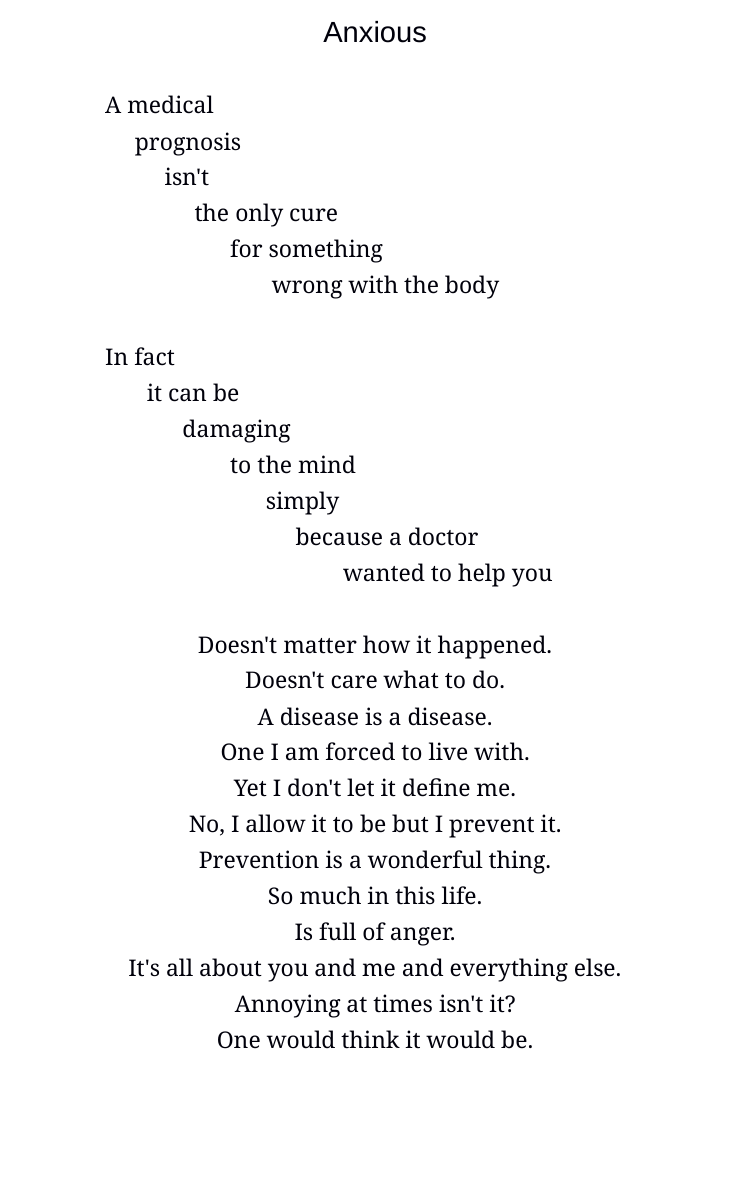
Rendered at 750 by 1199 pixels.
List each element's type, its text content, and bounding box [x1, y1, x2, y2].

text One I am forced to live with. [105, 736, 645, 768]
text So much in this life. [105, 880, 645, 911]
text Is full of anger. [105, 916, 645, 947]
text No, I allow it to be but I prevent it. [105, 808, 645, 839]
text because a doctor [105, 521, 645, 552]
text Doesn't care what to do. [105, 664, 645, 696]
text Prevention is a wonderful thing. [105, 844, 645, 875]
text to the mind [105, 449, 645, 480]
text wanted to help you [105, 557, 645, 588]
text for something [105, 233, 645, 264]
text wrong with the body [105, 269, 645, 300]
text It's all about you and me and everything else. [105, 952, 645, 983]
text isn't [105, 161, 645, 193]
text it can be [105, 377, 645, 408]
text prognosis [105, 125, 645, 157]
text One would think it would be. [105, 1024, 645, 1055]
text Anxious [105, 15, 645, 48]
text In fact [105, 341, 645, 372]
text Annoying at times isn't it? [105, 988, 645, 1019]
text damaging [105, 413, 645, 444]
text Doesn't matter how it happened. [105, 628, 645, 660]
text Yet I don't let it define me. [105, 772, 645, 803]
text the only cure [105, 197, 645, 228]
text A medical [105, 89, 645, 121]
text A disease is a disease. [105, 700, 645, 732]
text simply [105, 485, 645, 516]
